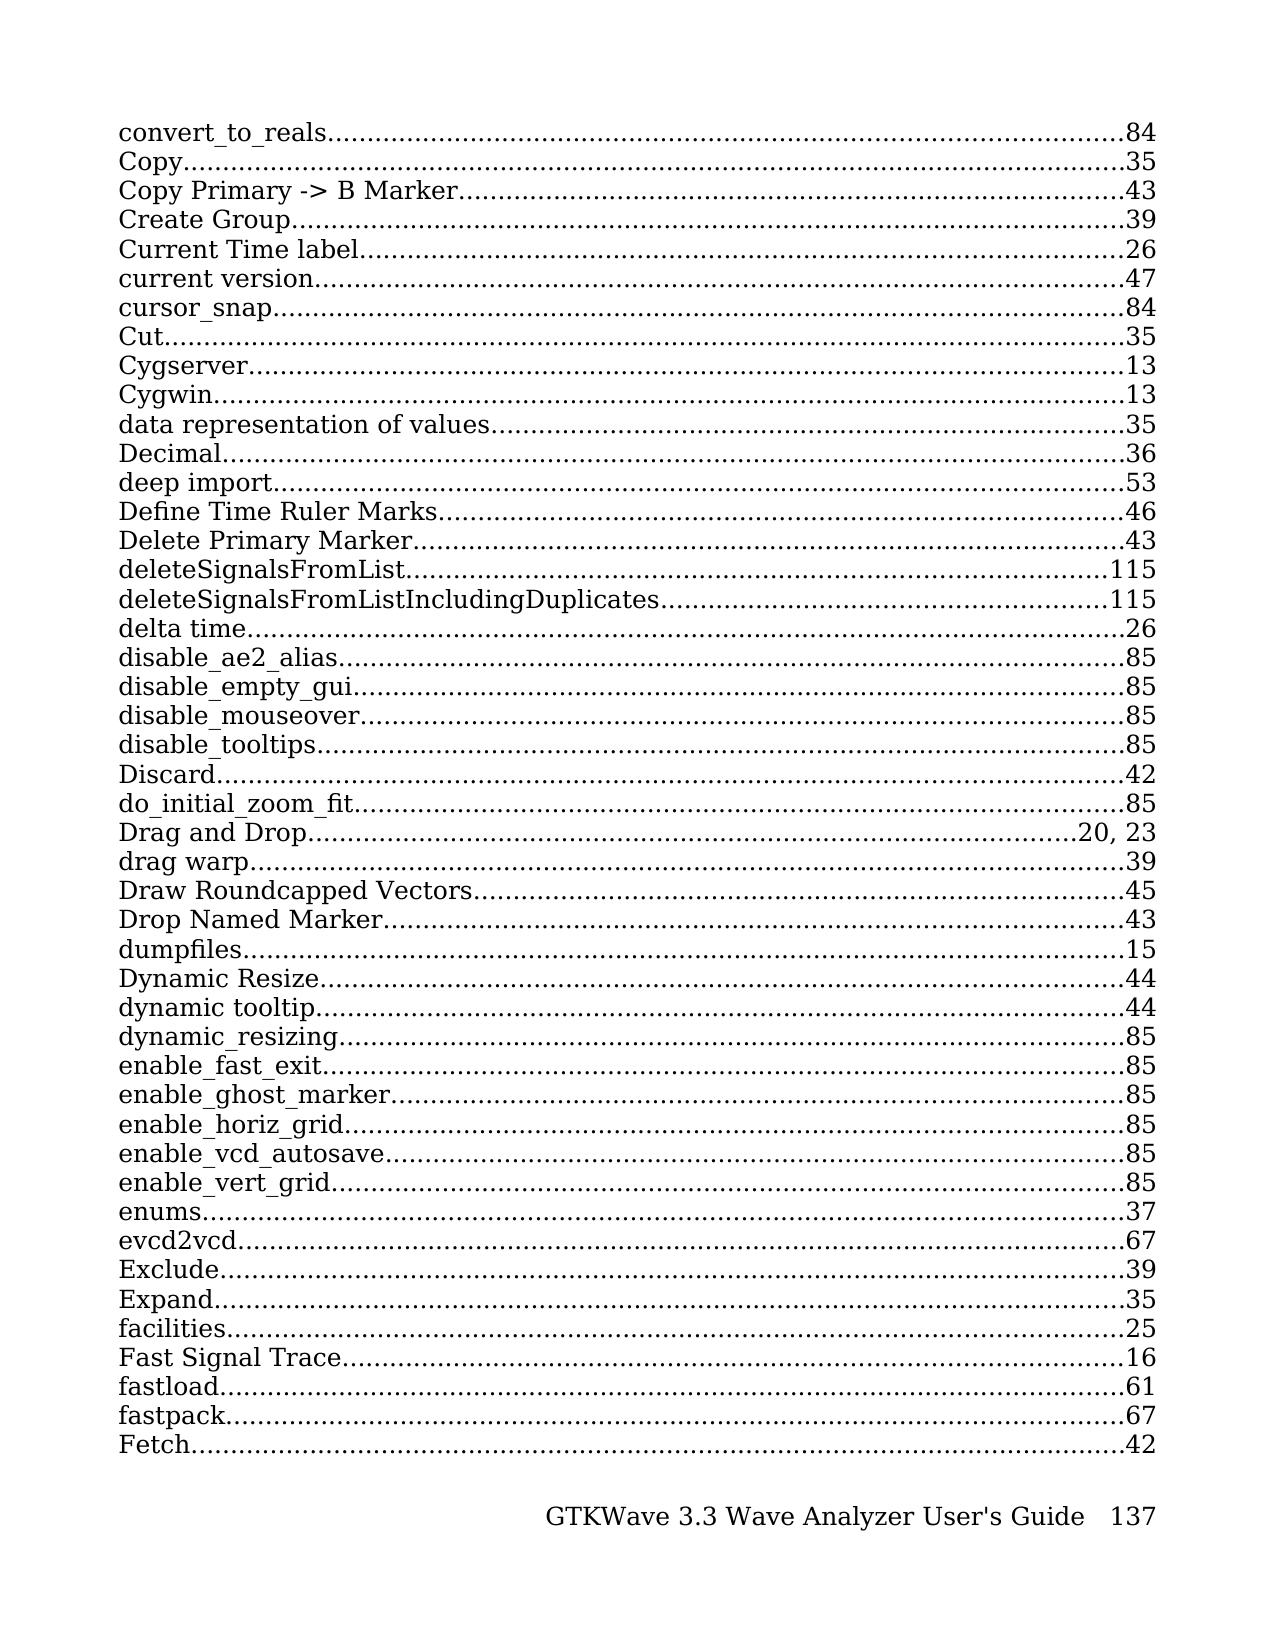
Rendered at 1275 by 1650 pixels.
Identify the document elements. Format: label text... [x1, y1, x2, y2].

text enable_fast_exit 85 [118, 1051, 1157, 1081]
text Dynamic Resize 44 [118, 964, 1157, 993]
text Copy Primary -> B Marker 43 [118, 176, 1157, 206]
text enable_horiz_grid 85 [118, 1110, 1157, 1139]
text drag warp 39 [118, 847, 1157, 876]
text dynamic_resizing 85 [118, 1022, 1157, 1051]
text current version 47 [118, 264, 1157, 293]
text convert_to_reals 84 [118, 118, 1157, 147]
text enable_vcd_autosave 85 [118, 1139, 1157, 1168]
text deleteSignalsFromListIncludingDuplicates 115 [118, 585, 1157, 614]
text Fetch 42 [118, 1431, 1157, 1460]
text dynamic tooltip 44 [118, 993, 1157, 1022]
text disable_tooltips 85 [118, 731, 1157, 760]
text disable_mouseover 85 [118, 701, 1157, 731]
text cursor_snap 84 [118, 293, 1157, 322]
text fastload 61 [118, 1372, 1157, 1401]
text enable_ghost_marker 85 [118, 1081, 1157, 1110]
text Drag and Drop 20, 23 [118, 818, 1157, 847]
text Create Group 39 [118, 206, 1157, 235]
text Cygwin 13 [118, 381, 1157, 410]
text Discard 42 [118, 760, 1157, 789]
text disable_empty_gui 85 [118, 672, 1157, 701]
text do_initial_zoom_fit 85 [118, 789, 1157, 818]
text dumpfiles 15 [118, 935, 1157, 964]
text fastpack 67 [118, 1401, 1157, 1431]
text Copy 35 [118, 147, 1157, 176]
text Cygserver 13 [118, 351, 1157, 381]
text Draw Roundcapped Vectors 45 [118, 876, 1157, 906]
text Exclude 39 [118, 1256, 1157, 1285]
text Cut 35 [118, 322, 1157, 351]
text deleteSignalsFromList 115 [118, 556, 1157, 585]
text data representation of values 35 [118, 410, 1157, 439]
text Current Time label 26 [118, 235, 1157, 264]
text delta time 26 [118, 614, 1157, 643]
text enable_vert_grid 85 [118, 1168, 1157, 1197]
text facilities 25 [118, 1314, 1157, 1343]
text Expand 35 [118, 1285, 1157, 1314]
text disable_ae2_alias 85 [118, 643, 1157, 672]
text enums 37 [118, 1197, 1157, 1226]
text Fast Signal Trace 16 [118, 1343, 1157, 1372]
text Decimal 36 [118, 439, 1157, 468]
text Define Time Ruler Marks 46 [118, 497, 1157, 526]
text Drop Named Marker 43 [118, 906, 1157, 935]
text deep import 53 [118, 468, 1157, 497]
text evcd2vcd 67 [118, 1226, 1157, 1256]
text Delete Primary Marker 43 [118, 526, 1157, 556]
